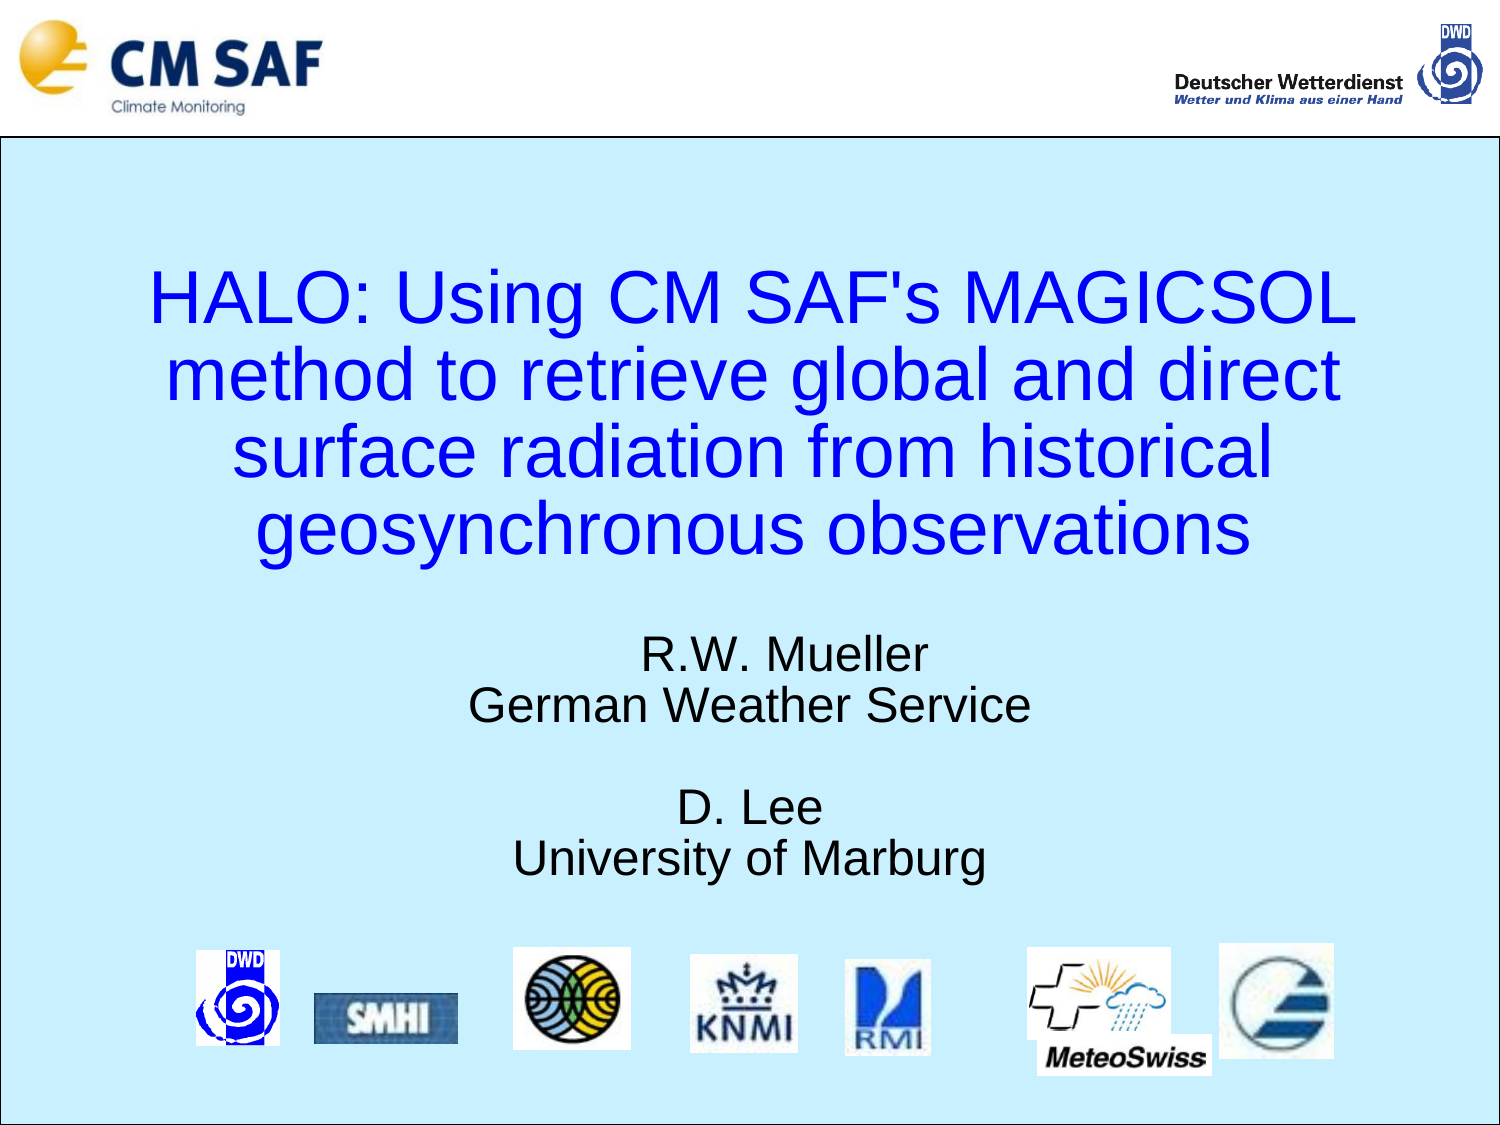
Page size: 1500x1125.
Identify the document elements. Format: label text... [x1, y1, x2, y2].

picture [690, 954, 798, 1053]
text_box R.W. Mueller German Weather Service D. Lee University of Marburg [258, 630, 1242, 879]
picture [196, 950, 280, 1046]
picture [17, 19, 325, 117]
picture [513, 947, 631, 1051]
picture [1027, 947, 1212, 1077]
picture [845, 959, 931, 1056]
picture [1219, 943, 1334, 1059]
title HALO: Using CM SAF's MAGICSOL method to retrieve global and direct surface radiation from historical geosynchronous observations [112, 261, 1396, 571]
picture [314, 993, 458, 1044]
picture [1175, 24, 1483, 104]
